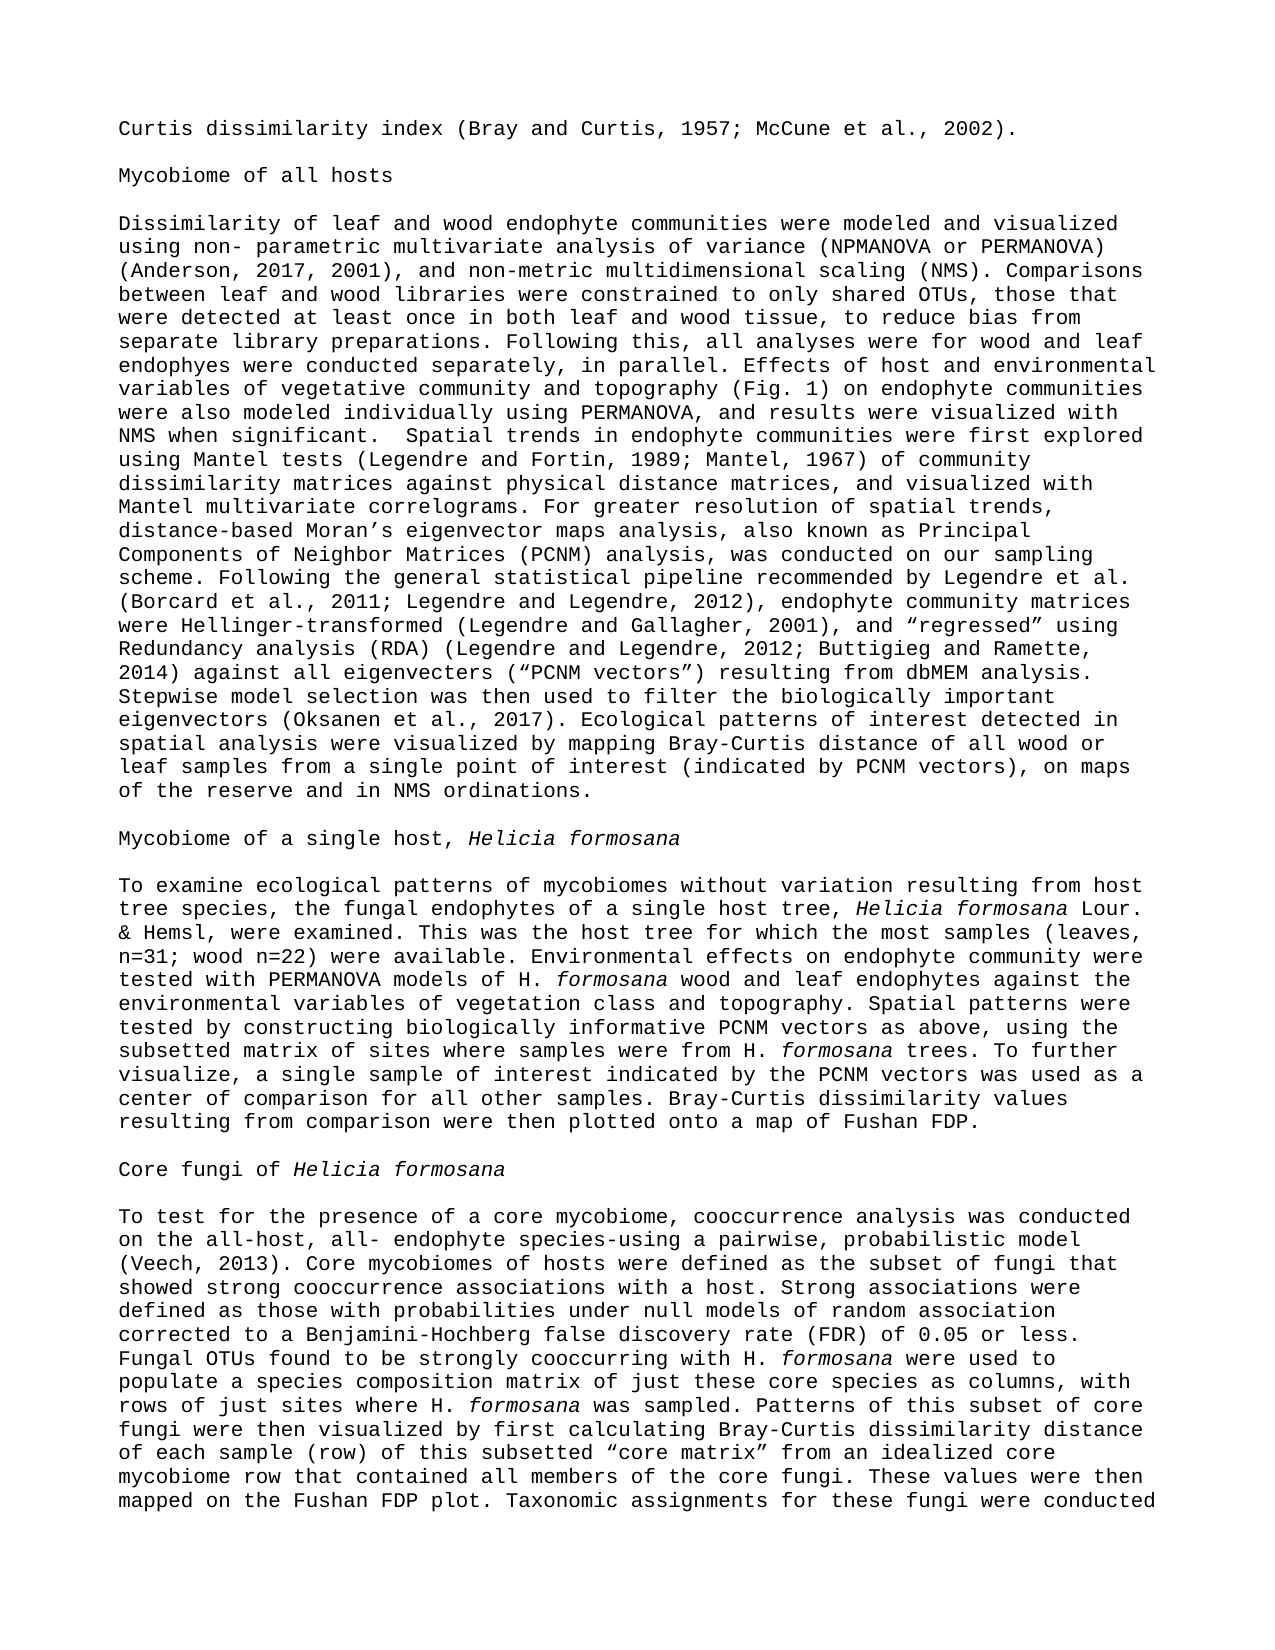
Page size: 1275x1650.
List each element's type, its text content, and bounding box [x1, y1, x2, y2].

text Core fungi of Helicia formosana [118, 1158, 1157, 1182]
text Dissimilarity of leaf and wood endophyte communities were modeled and visualized using non- parametric multivariate analysis of variance (NPMANOVA or PERMANOVA) (Anderson, 2017, 2001), and non-metric multidimensional scaling (NMS). Comparisons between leaf and wood libraries were constrained to only shared OTUs, those that were detected at least once in both leaf and wood tissue, to reduce bias from separate library preparations. Following this, all analyses were for wood and leaf endophyes were conducted separately, in parallel. Effects of host and environmental variables of vegetative community and topography (Fig. 1) on endophyte communities were also modeled individually using PERMANOVA, and results were visualized with NMS when significant. Spatial trends in endophyte communities were first explored using Mantel tests (Legendre and Fortin, 1989; Mantel, 1967) of community dissimilarity matrices against physical distance matrices, and visualized with Mantel multivariate correlograms. For greater resolution of spatial trends, distance-based Moran’s eigenvector maps analysis, also known as Principal Components of Neighbor Matrices (PCNM) analysis, was conducted on our sampling scheme. Following the general statistical pipeline recommended by Legendre et al. (Borcard et al., 2011; Legendre and Legendre, 2012), endophyte community matrices were Hellinger-transformed (Legendre and Gallagher, 2001), and “regressed” using Redundancy analysis (RDA) (Legendre and Legendre, 2012; Buttigieg and Ramette, 2014) against all eigenvecters (“PCNM vectors”) resulting from dbMEM analysis. Stepwise model selection was then used to filter the biologically important eigenvectors (Oksanen et al., 2017). Ecological patterns of interest detected in spatial analysis were visualized by mapping Bray-Curtis distance of all wood or leaf samples from a single point of interest (indicated by PCNM vectors), on maps of the reserve and in NMS ordinations. [118, 213, 1157, 804]
text To examine ecological patterns of mycobiomes without variation resulting from host tree species, the fungal endophytes of a single host tree, Helicia formosana Lour. & Hemsl, were examined. This was the host tree for which the most samples (leaves, n=31; wood n=22) were available. Environmental effects on endophyte community were tested with PERMANOVA models of H. formosana wood and leaf endophytes against the environmental variables of vegetation class and topography. Spatial patterns were tested by constructing biologically informative PCNM vectors as above, using the subsetted matrix of sites where samples were from H. formosana trees. To further visualize, a single sample of interest indicated by the PCNM vectors was used as a center of comparison for all other samples. Bray-Curtis dissimilarity values resulting from comparison were then plotted onto a map of Fushan FDP. [118, 875, 1157, 1135]
text Mycobiome of all hosts [118, 165, 1157, 189]
text To test for the presence of a core mycobiome, cooccurrence analysis was conducted on the all-host, all- endophyte species-using a pairwise, probabilistic model (Veech, 2013). Core mycobiomes of hosts were defined as the subset of fungi that showed strong cooccurrence associations with a host. Strong associations were defined as those with probabilities under null models of random association corrected to a Benjamini-Hochberg false discovery rate (FDR) of 0.05 or less. Fungal OTUs found to be strongly cooccurring with H. formosana were used to populate a species composition matrix of just these core species as columns, with rows of just sites where H. formosana was sampled. Patterns of this subset of core fungi were then visualized by first calculating Bray-Curtis dissimilarity distance of each sample (row) of this subsetted “core matrix” from an idealized core mycobiome row that contained all members of the core fungi. These values were then mapped on the Fushan FDP plot. Taxonomic assignments for these fungi were conducted [118, 1206, 1157, 1513]
text Mycobiome of a single host, Helicia formosana [118, 827, 1157, 851]
text Curtis dissimilarity index (Bray and Curtis, 1957; McCune et al., 2002). [118, 118, 1157, 142]
